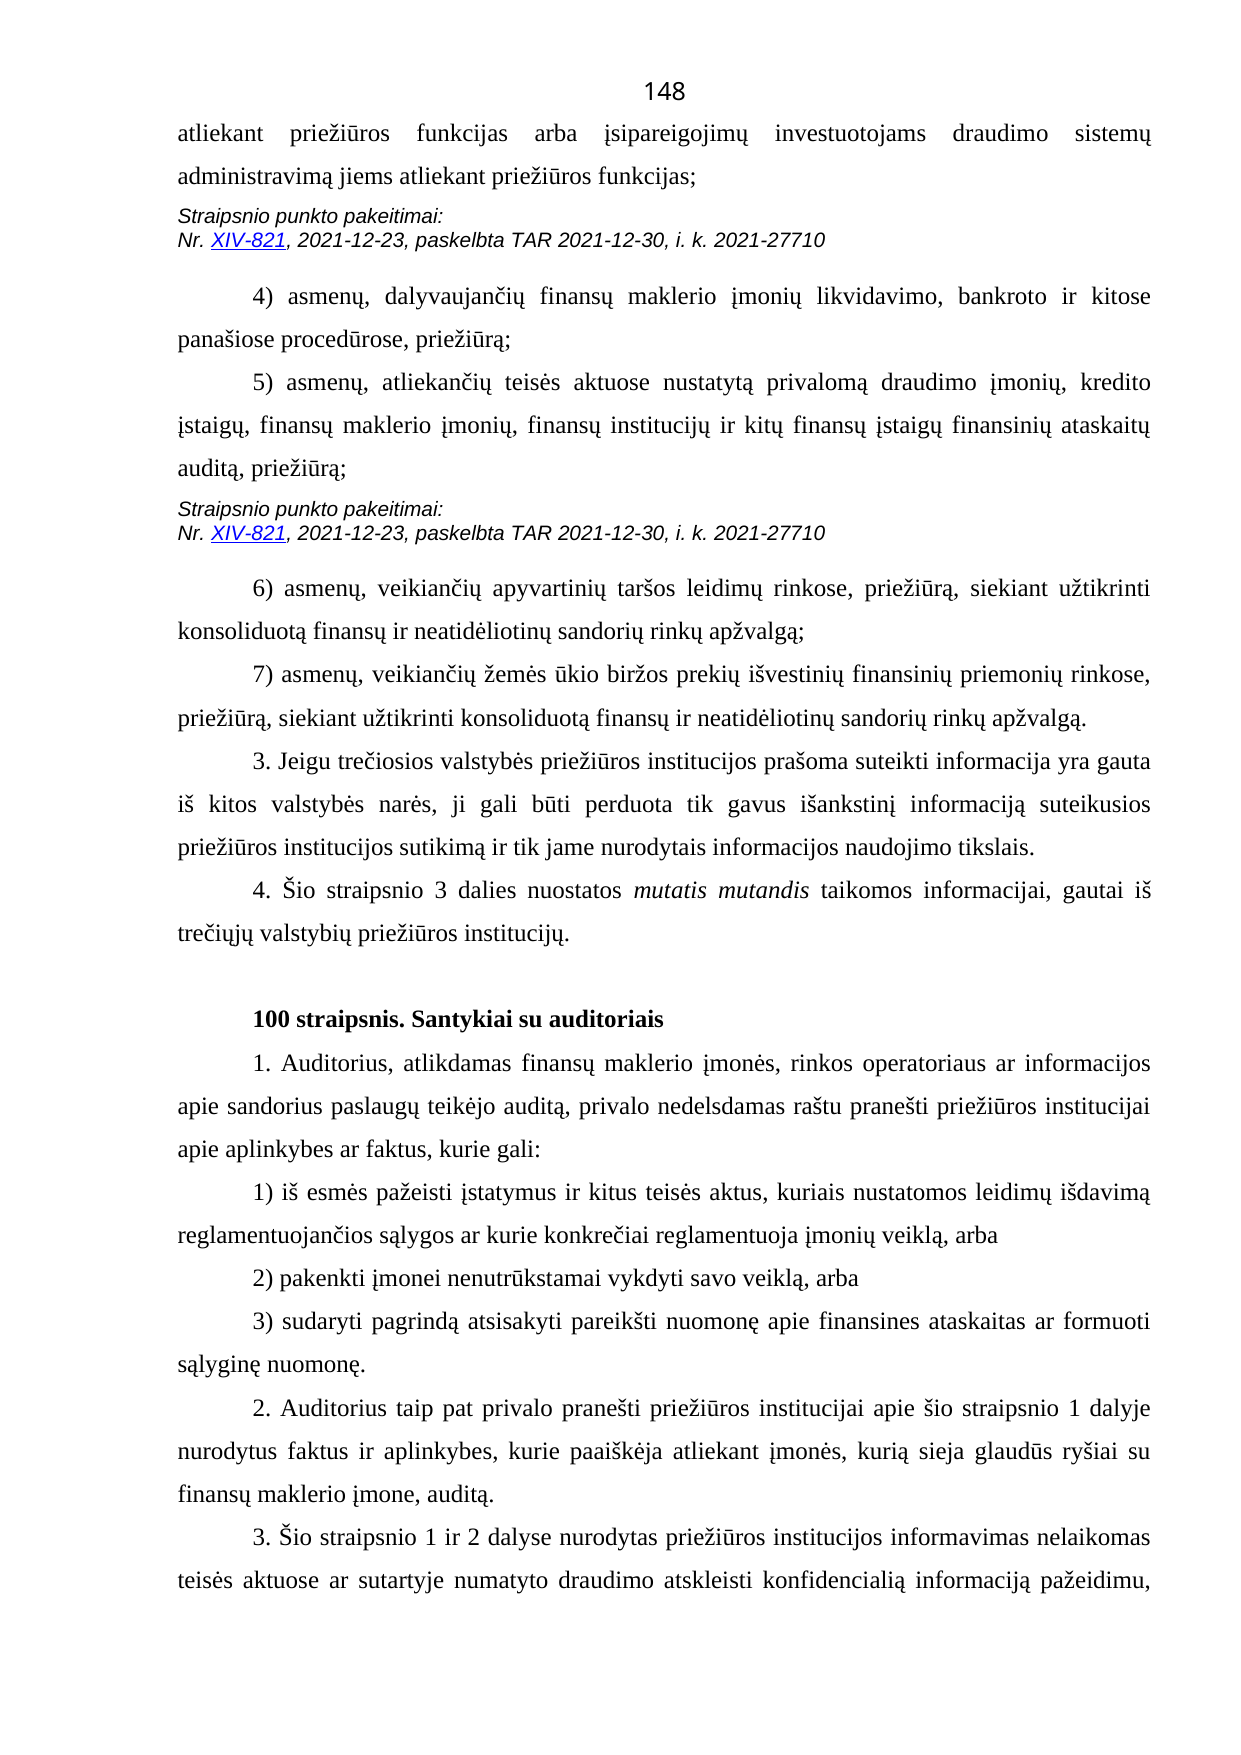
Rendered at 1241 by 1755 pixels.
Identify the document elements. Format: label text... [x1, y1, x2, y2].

text 3. Jeigu trečiosios valstybės priežiūros institucijos prašoma suteikti informacija yra gauta iš kitos valstybės narės, ji gali būti perduota tik gavus išankstinį informaciją suteikusios priežiūros institucijos sutikimą ir tik jame nurodytais informacijos naudojimo tikslais. [177, 746, 1152, 861]
text 6) asmenų, veikiančių apyvartinių taršos leidimų rinkose, priežiūrą, siekiant užtikrinti konsoliduotą finansų ir neatidėliotinų sandorių rinkų apžvalgą; [177, 573, 1152, 645]
text 4. Šio straipsnio 3 dalies nuostatos mutatis mutandis taikomos informacijai, gautai iš trečiųjų valstybių priežiūros institucijų. [177, 875, 1152, 947]
text Straipsnio punkto pakeitimai: [177, 204, 1152, 228]
text 3) sudaryti pagrindą atsisakyti pareikšti nuomonę apie finansines ataskaitas ar formuoti sąlyginę nuomonę. [177, 1306, 1152, 1378]
text 1) iš esmės pažeisti įstatymus ir kitus teisės aktus, kuriais nustatomos leidimų išdavimą reglamentuojančios sąlygos ar kurie konkrečiai reglamentuoja įmonių veiklą, arba [177, 1177, 1152, 1249]
text 4) asmenų, dalyvaujančių finansų maklerio įmonių likvidavimo, bankroto ir kitose panašiose procedūrose, priežiūrą; [177, 281, 1152, 353]
text 100 straipsnis. Santykiai su auditoriais [177, 1004, 1152, 1033]
text Nr. XIV-821, 2021-12-23, paskelbta TAR 2021-12-30, i. k. 2021-27710 [177, 521, 1152, 544]
text 2) pakenkti įmonei nenutrūkstamai vykdyti savo veiklą, arba [177, 1263, 1152, 1292]
text Straipsnio punkto pakeitimai: [177, 497, 1152, 521]
text 2. Auditorius taip pat privalo pranešti priežiūros institucijai apie šio straipsnio 1 dalyje nurodytus faktus ir aplinkybes, kurie paaiškėja atliekant įmonės, kurią sieja glaudūs ryšiai su finansų maklerio įmone, auditą. [177, 1393, 1152, 1508]
text 1. Auditorius, atlikdamas finansų maklerio įmonės, rinkos operatoriaus ar informacijos apie sandorius paslaugų teikėjo auditą, privalo nedelsdamas raštu pranešti priežiūros institucijai apie aplinkybes ar faktus, kurie gali: [177, 1048, 1152, 1163]
text atliekant priežiūros funkcijas arba įsipareigojimų investuotojams draudimo sistemų administravimą jiems atliekant priežiūros funkcijas; [177, 118, 1152, 190]
text Nr. XIV-821, 2021-12-23, paskelbta TAR 2021-12-30, i. k. 2021-27710 [177, 228, 1152, 252]
text 3. Šio straipsnio 1 ir 2 dalyse nurodytas priežiūros institucijos informavimas nelaikomas teisės aktuose ar sutartyje numatyto draudimo atskleisti konfidencialią informaciją pažeidimu, [177, 1522, 1152, 1594]
text 7) asmenų, veikiančių žemės ūkio biržos prekių išvestinių finansinių priemonių rinkose, priežiūrą, siekiant užtikrinti konsoliduotą finansų ir neatidėliotinų sandorių rinkų apžvalgą. [177, 659, 1152, 731]
text 5) asmenų, atliekančių teisės aktuose nustatytą privalomą draudimo įmonių, kredito įstaigų, finansų maklerio įmonių, finansų institucijų ir kitų finansų įstaigų finansinių ataskaitų auditą, priežiūrą; [177, 367, 1152, 482]
